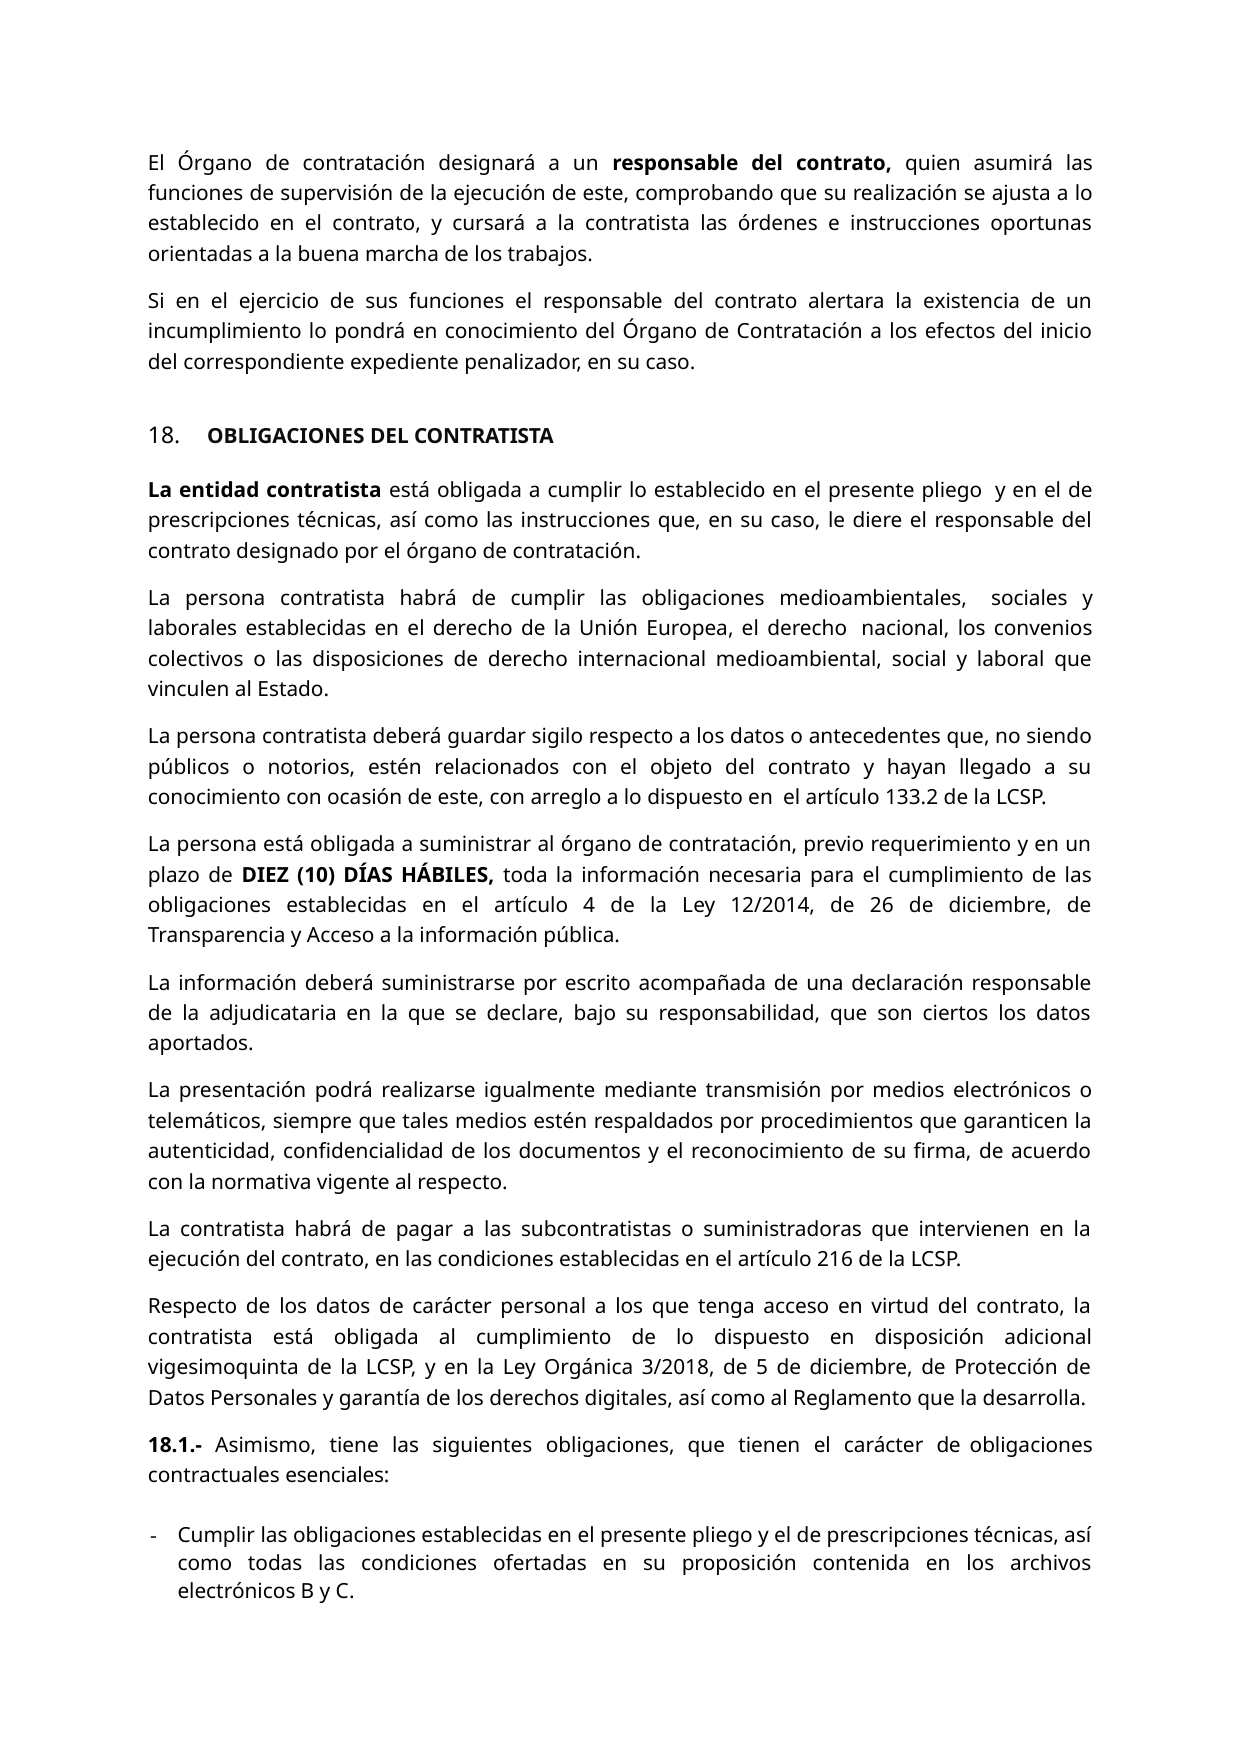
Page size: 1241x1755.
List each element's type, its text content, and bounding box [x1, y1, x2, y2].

text Respecto de los datos de carácter personal a los que tenga acceso en virtud del contrato, la contratista está obligada al cumplimiento de lo dispuesto en disposición adicional vigesimoquinta de la LCSP, y en la Ley Orgánica 3/2018, de 5 de diciembre, de Protección de Datos Personales y garantía de los derechos digitales, así como al Reglamento que la desarrolla. [148, 1291, 1093, 1411]
text La persona contratista deberá guardar sigilo respecto a los datos o antecedentes que, no siendo públicos o notorios, estén relacionados con el objeto del contrato y hayan llegado a su conocimiento con ocasión de este, con arreglo a lo dispuesto en el artículo 133.2 de la LCSP. [148, 721, 1093, 811]
text La persona contratista habrá de cumplir las obligaciones medioambientales, sociales y laborales establecidas en el derecho de la Unión Europea, el derecho nacional, los convenios colectivos o las disposiciones de derecho internacional medioambiental, social y laboral que vinculen al Estado. [148, 583, 1093, 703]
text El Órgano de contratación designará a un responsable del contrato, quien asumirá las funciones de supervisión de la ejecución de este, comprobando que su realización se ajusta a lo establecido en el contrato, y cursará a la contratista las órdenes e instrucciones oportunas orientadas a la buena marcha de los trabajos. [148, 148, 1093, 267]
text La información deberá suministrarse por escrito acompañada de una declaración responsable de la adjudicataria en la que se declare, bajo su responsabilidad, que son ciertos los datos aportados. [148, 968, 1093, 1057]
text La persona está obligada a suministrar al órgano de contratación, previo requerimiento y en un plazo de DIEZ (10) DÍAS HÁBILES, toda la información necesaria para el cumplimiento de las obligaciones establecidas en el artículo 4 de la Ley 12/2014, de 26 de diciembre, de Transparencia y Acceso a la información pública. [148, 829, 1093, 949]
text La contratista habrá de pagar a las subcontratistas o suministradoras que intervienen en la ejecución del contrato, en las condiciones establecidas en el artículo 216 de la LCSP. [148, 1214, 1093, 1273]
text Si en el ejercicio de sus funciones el responsable del contrato alertara la existencia de un incumplimiento lo pondrá en conocimiento del Órgano de Contratación a los efectos del inicio del correspondiente expediente penalizador, en su caso. [148, 286, 1093, 375]
text 18.1.- Asimismo, tiene las siguientes obligaciones, que tienen el carácter de obligaciones contractuales esenciales: [148, 1430, 1093, 1489]
list OBLIGACIONES DEL CONTRATISTA [148, 419, 1093, 450]
list Cumplir las obligaciones establecidas en el presente pliego y el de prescripciones técnicas, así como todas las condiciones ofertadas en su proposición contenida en los archivos electrónicos B y C. [148, 1520, 1093, 1605]
text La presentación podrá realizarse igualmente mediante transmisión por medios electrónicos o telemáticos, siempre que tales medios estén respaldados por procedimientos que garanticen la autenticidad, confidencialidad de los documentos y el reconocimiento de su firma, de acuerdo con la normativa vigente al respecto. [148, 1076, 1093, 1195]
text La entidad contratista está obligada a cumplir lo establecido en el presente pliego y en el de prescripciones técnicas, así como las instrucciones que, en su caso, le diere el responsable del contrato designado por el órgano de contratación. [148, 475, 1093, 564]
